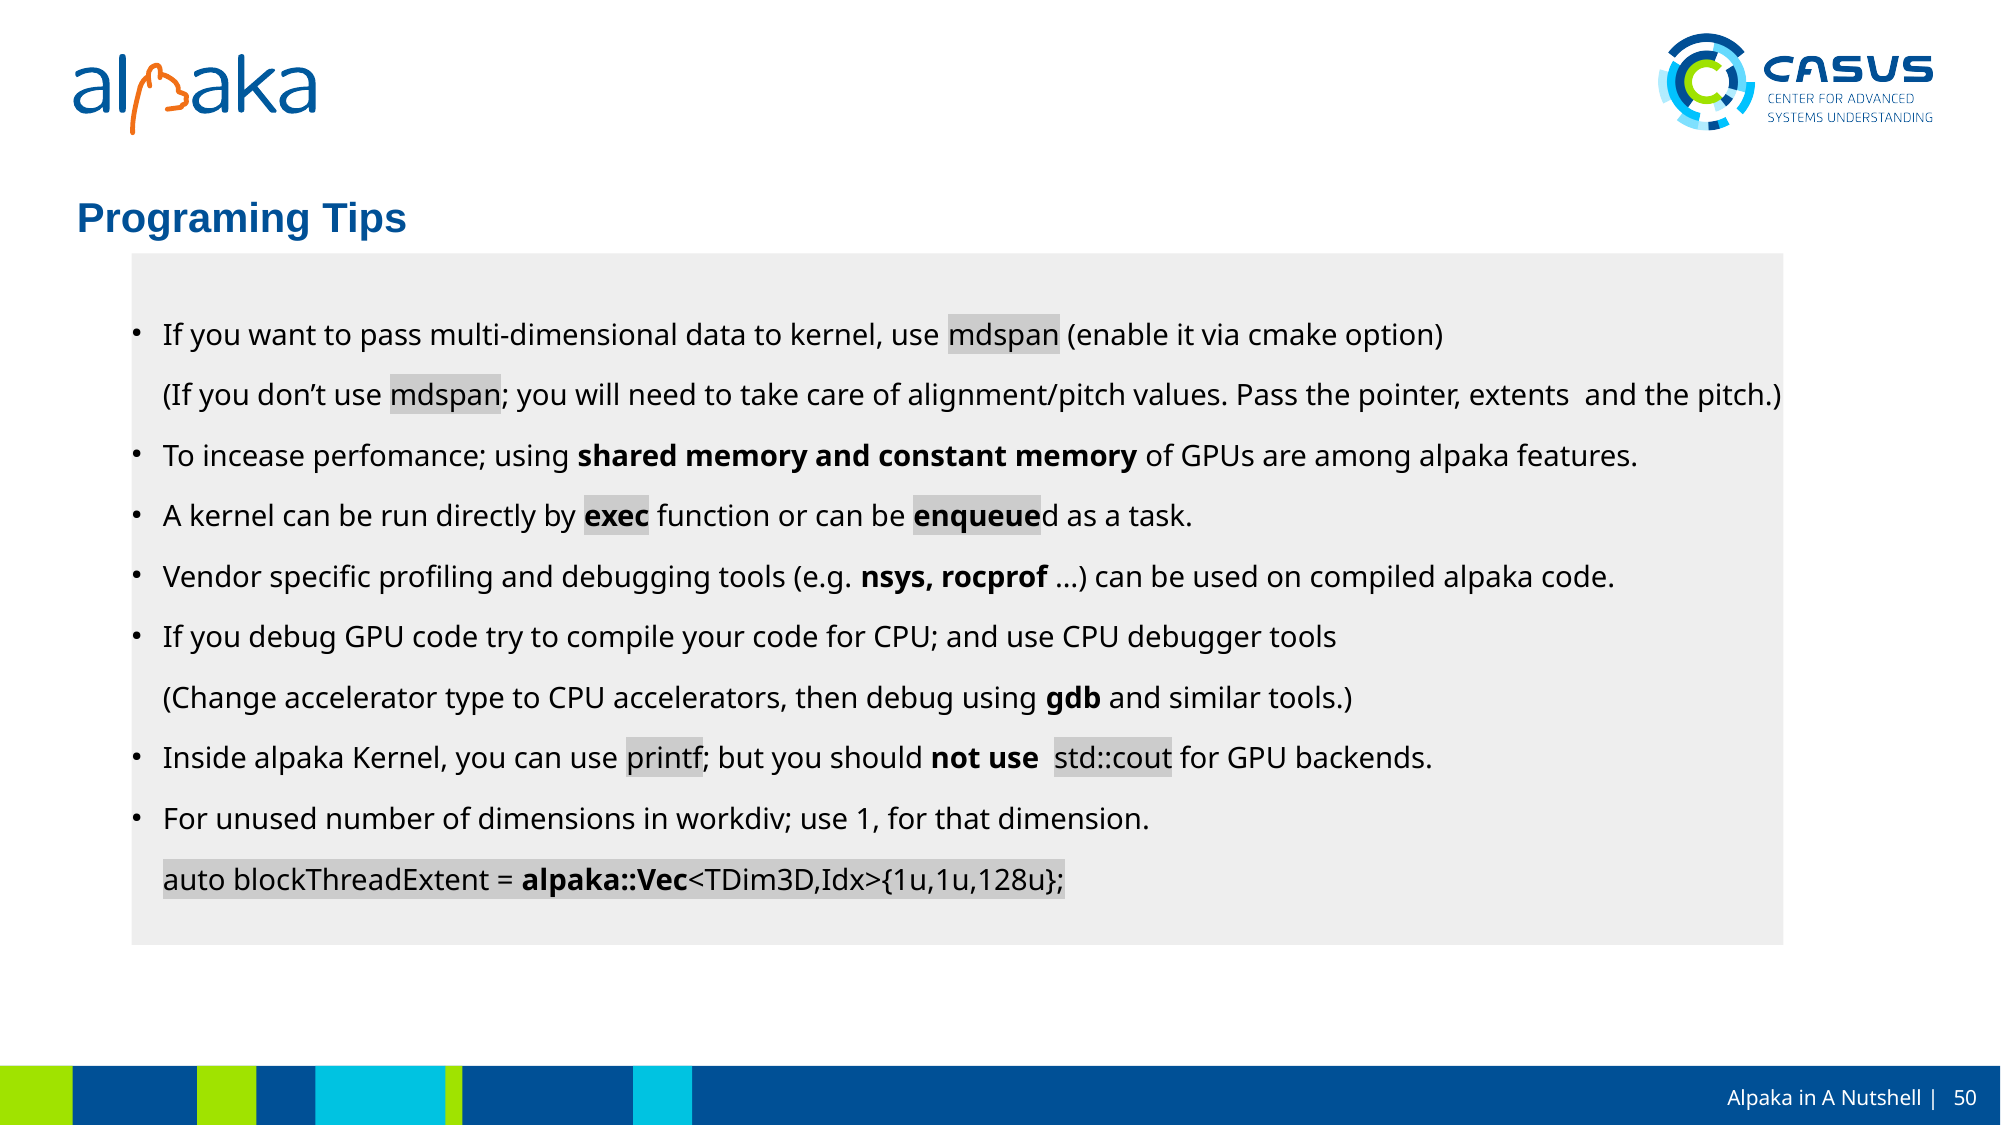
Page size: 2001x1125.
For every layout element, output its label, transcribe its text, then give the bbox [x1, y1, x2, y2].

picture [1658, 33, 1933, 131]
picture [72, 53, 317, 136]
text_box Programing Tips [62, 187, 745, 296]
list If you want to pass multi-dimensional data to kernel, use mdspan (enable it via cmake option) (If you don’t use mdspan; you will need to take care of alignment/pitch values. Pass the pointer, extents and the pitch.) To incease perfomance; using shared memory and constant memory of GPUs are among alpaka features. A kernel can be run directly by exec function or can be enqueued as a task. Vendor specific profiling and debugging tools (e.g. nsys, rocprof …) can be used on compiled alpaka code. If you debug GPU code try to compile your code for CPU; and use CPU debugger tools (Change accelerator type to CPU accelerators, then debug using gdb and similar tools.) Inside alpaka Kernel, you can use printf; but you should not use std::cout for GPU backends. For unused number of dimensions in workdiv; use 1, for that dimension. auto blockThreadExtent = alpaka::Vec<TDim3D,Idx>{1u,1u,128u}; [131, 253, 1784, 945]
